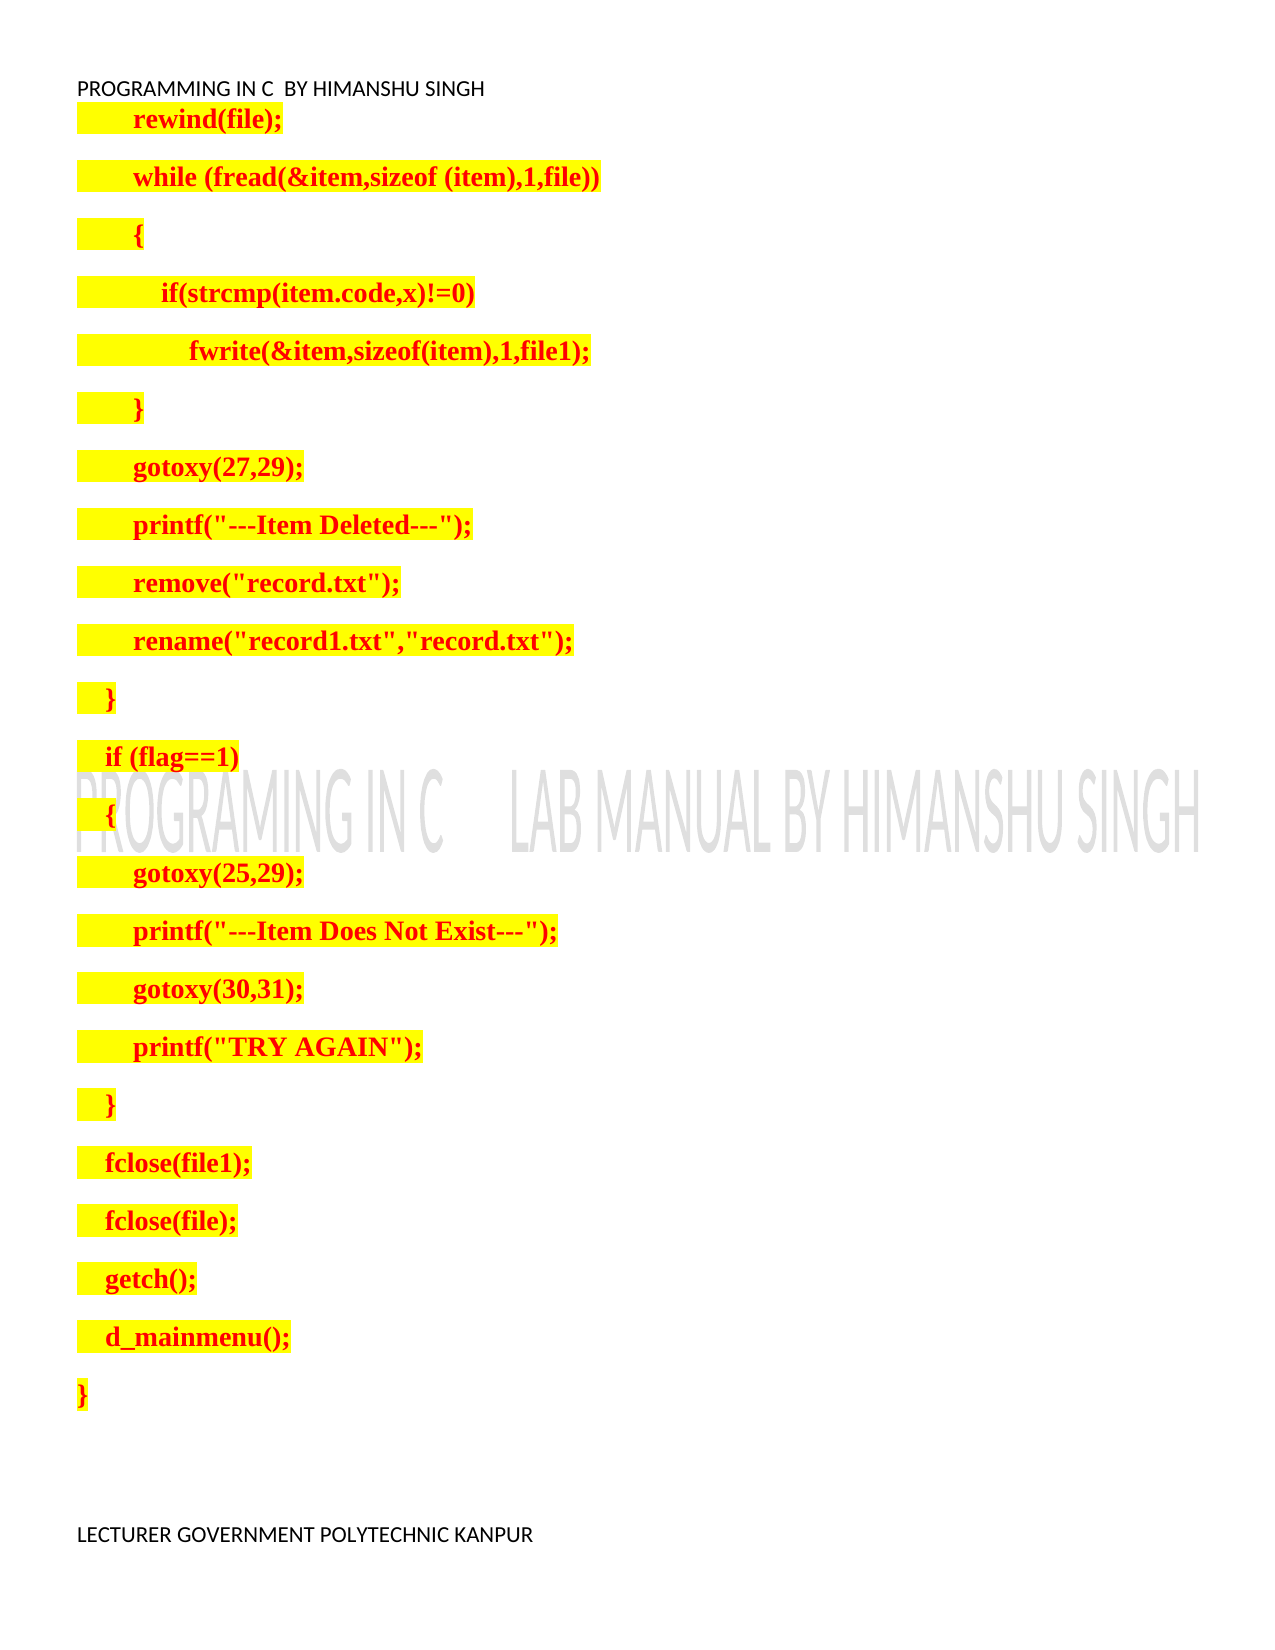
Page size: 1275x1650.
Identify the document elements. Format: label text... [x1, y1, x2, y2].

text { [670, 798, 680, 831]
text { [618, 798, 627, 831]
text { [790, 815, 801, 831]
text { [232, 798, 243, 831]
text { [1180, 798, 1193, 806]
text gotoxy(30,31); [77, 972, 1198, 1004]
text { [289, 798, 295, 831]
text rewind(file); [77, 102, 1198, 134]
text if(strcmp(item.code,x)!=0) [77, 276, 1198, 308]
text { [849, 798, 863, 806]
text fclose(file1); [77, 1146, 1198, 1179]
text } [77, 1378, 1198, 1411]
text { [373, 798, 380, 831]
text { [1013, 815, 1026, 831]
text d_mainmenu(); [77, 1320, 1198, 1353]
text { [1062, 798, 1092, 831]
text if (flag==1) [77, 740, 1198, 772]
text { [77, 218, 1198, 250]
text { [1085, 798, 1101, 831]
text { [576, 798, 597, 831]
text { [678, 798, 686, 828]
text { [425, 798, 512, 831]
text { [602, 798, 610, 831]
text fwrite(&item,sizeof(item),1,file1); [77, 334, 1198, 366]
text { [980, 798, 998, 831]
text { [202, 798, 219, 831]
text } [77, 682, 1198, 714]
text remove("record.txt"); [77, 566, 1198, 598]
text } [77, 1088, 1198, 1121]
text { [967, 798, 975, 827]
text fclose(file); [77, 1204, 1198, 1237]
text { [1180, 815, 1193, 831]
text { [655, 798, 665, 831]
text { [891, 798, 900, 831]
text { [82, 798, 92, 812]
text { [115, 798, 126, 831]
text { [330, 798, 368, 831]
text { [550, 798, 560, 831]
text { [744, 798, 754, 831]
text { [644, 798, 653, 821]
text { [106, 798, 116, 809]
text { [106, 818, 113, 831]
text { [392, 798, 400, 827]
text { [1013, 798, 1026, 806]
text { [945, 798, 955, 831]
text gotoxy(27,29); [77, 450, 1198, 482]
text { [631, 798, 642, 831]
text { [538, 798, 548, 821]
text getch(); [77, 1262, 1198, 1295]
text { [609, 798, 620, 823]
text { [194, 798, 203, 809]
text { [130, 798, 149, 831]
text { [908, 798, 916, 831]
text { [254, 798, 266, 822]
text { [82, 798, 101, 831]
text { [790, 798, 800, 806]
text { [849, 815, 863, 831]
text { [721, 798, 730, 831]
text { [308, 798, 316, 828]
text { [921, 798, 931, 831]
text rename("record1.txt","record.txt"); [77, 624, 1198, 656]
text { [691, 798, 697, 831]
text { [933, 798, 942, 821]
text { [898, 798, 909, 824]
text { [248, 798, 256, 831]
text { [702, 798, 716, 831]
text { [1125, 798, 1133, 825]
text } [77, 392, 1198, 424]
text { [221, 798, 230, 821]
text { [384, 798, 395, 831]
text printf("---Item Does Not Exist---"); [77, 914, 1198, 947]
text { [991, 798, 1008, 831]
text { [517, 798, 536, 831]
text { [759, 798, 785, 831]
text while (fread(&item,sizeof (item),1,file)) [77, 160, 1198, 192]
text printf("---Item Deleted---"); [77, 508, 1198, 540]
text { [868, 798, 874, 831]
text { [194, 818, 200, 831]
text { [879, 798, 886, 831]
text { [565, 815, 576, 831]
text { [565, 798, 575, 806]
text { [321, 798, 326, 831]
text { [821, 798, 844, 831]
text { [959, 798, 970, 831]
text printf("TRY AGAIN"); [77, 1030, 1198, 1063]
text { [162, 798, 189, 831]
text { [732, 798, 742, 821]
text { [264, 798, 272, 831]
text { [300, 798, 310, 831]
text { [1118, 798, 1128, 831]
text { [405, 798, 421, 831]
text { [801, 798, 816, 831]
text gotoxy(25,29); [77, 856, 1198, 888]
text { [1043, 798, 1057, 831]
text { [1148, 798, 1174, 831]
text { [153, 798, 158, 831]
text { [1107, 798, 1113, 831]
text { [277, 798, 284, 831]
text { [1138, 798, 1144, 831]
text { [1032, 798, 1038, 831]
